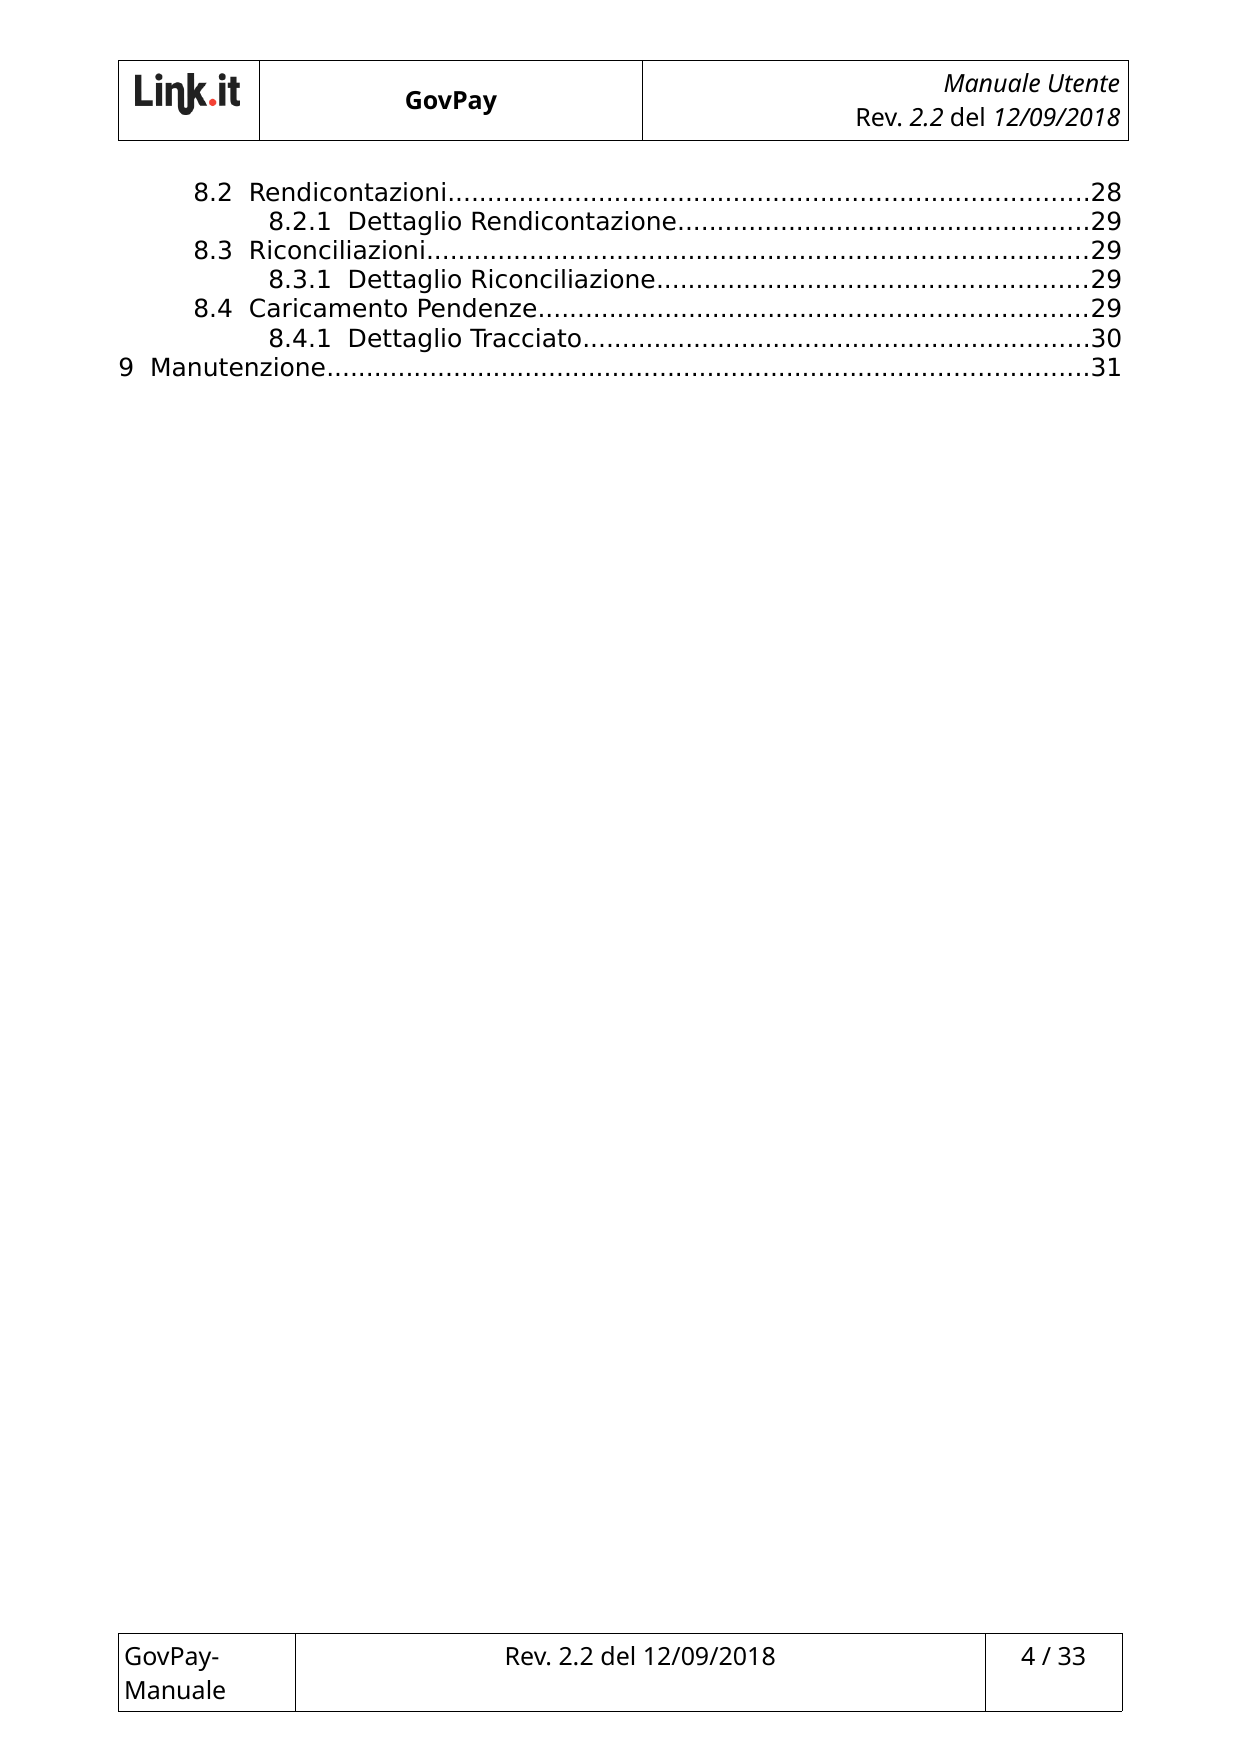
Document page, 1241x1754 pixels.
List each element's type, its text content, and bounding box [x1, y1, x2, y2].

picture [123, 65, 254, 119]
text 8.4 Caricamento Pendenze 29 [193, 294, 1122, 324]
text 8.2 Rendicontazioni 28 [193, 178, 1122, 207]
text 8.2.1 Dettaglio Rendicontazione 29 [268, 207, 1122, 236]
text 8.4.1 Dettaglio Tracciato 30 [268, 324, 1122, 353]
text 8.3 Riconciliazioni 29 [193, 236, 1122, 265]
text 8.3.1 Dettaglio Riconciliazione 29 [268, 265, 1122, 294]
text 9 Manutenzione 31 [118, 353, 1122, 382]
